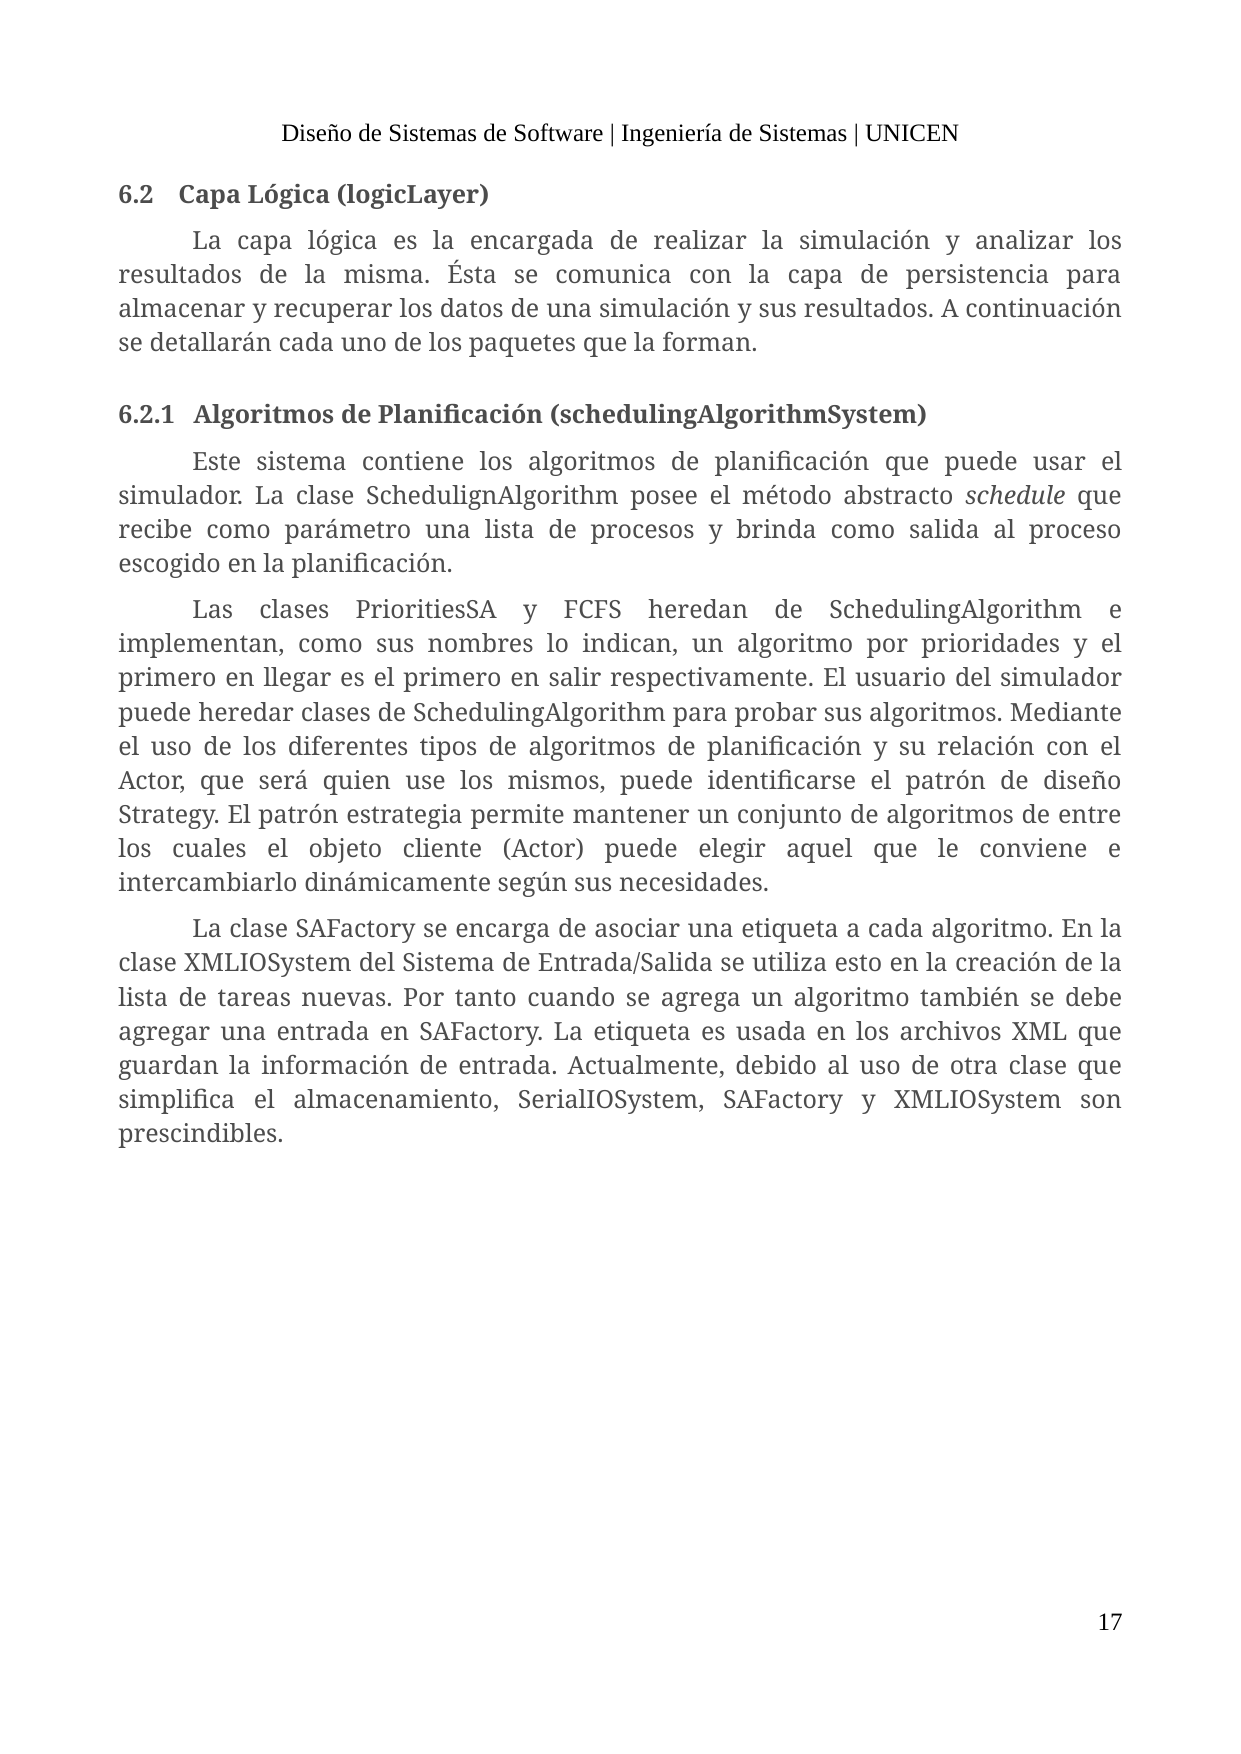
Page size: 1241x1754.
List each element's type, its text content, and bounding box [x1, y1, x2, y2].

text Las clases PrioritiesSA y FCFS heredan de SchedulingAlgorithm e implementan, como sus nombres lo indican, un algoritmo por prioridades y el primero en llegar es el primero en salir respectivamente. El usuario del simulador puede heredar clases de SchedulingAlgorithm para probar sus algoritmos. Mediante el uso de los diferentes tipos de algoritmos de planificación y su relación con el Actor, que será quien use los mismos, puede identificarse el patrón de diseño Strategy. El patrón estrategia permite mantener un conjunto de algoritmos de entre los cuales el objeto cliente (Actor) puede elegir aquel que le conviene e intercambiarlo dinámicamente según sus necesidades. [118, 592, 1122, 898]
text La capa lógica es la encargada de realizar la simulación y analizar los resultados de la misma. Ésta se comunica con la capa de persistencia para almacenar y recuperar los datos de una simulación y sus resultados. A continuación se detallarán cada uno de los paquetes que la forman. [118, 223, 1122, 359]
text La clase SAFactory se encarga de asociar una etiqueta a cada algoritmo. En la clase XMLIOSystem del Sistema de Entrada/Salida se utiliza esto en la creación de la lista de tareas nuevas. Por tanto cuando se agrega un algoritmo también se debe agregar una entrada en SAFactory. La etiqueta es usada en los archivos XML que guardan la información de entrada. Actualmente, debido al uso de otra clase que simplifica el almacenamiento, SerialIOSystem, SAFactory y XMLIOSystem son prescindibles. [118, 911, 1122, 1149]
text Este sistema contiene los algoritmos de planificación que puede usar el simulador. La clase SchedulignAlgorithm posee el método abstracto schedule que recibe como parámetro una lista de procesos y brinda como salida al proceso escogido en la planificación. [118, 443, 1122, 579]
subtitle Algoritmos de Planificación (schedulingAlgorithmSystem) [118, 397, 1122, 431]
subtitle Capa Lógica (logicLayer) [118, 176, 1122, 210]
